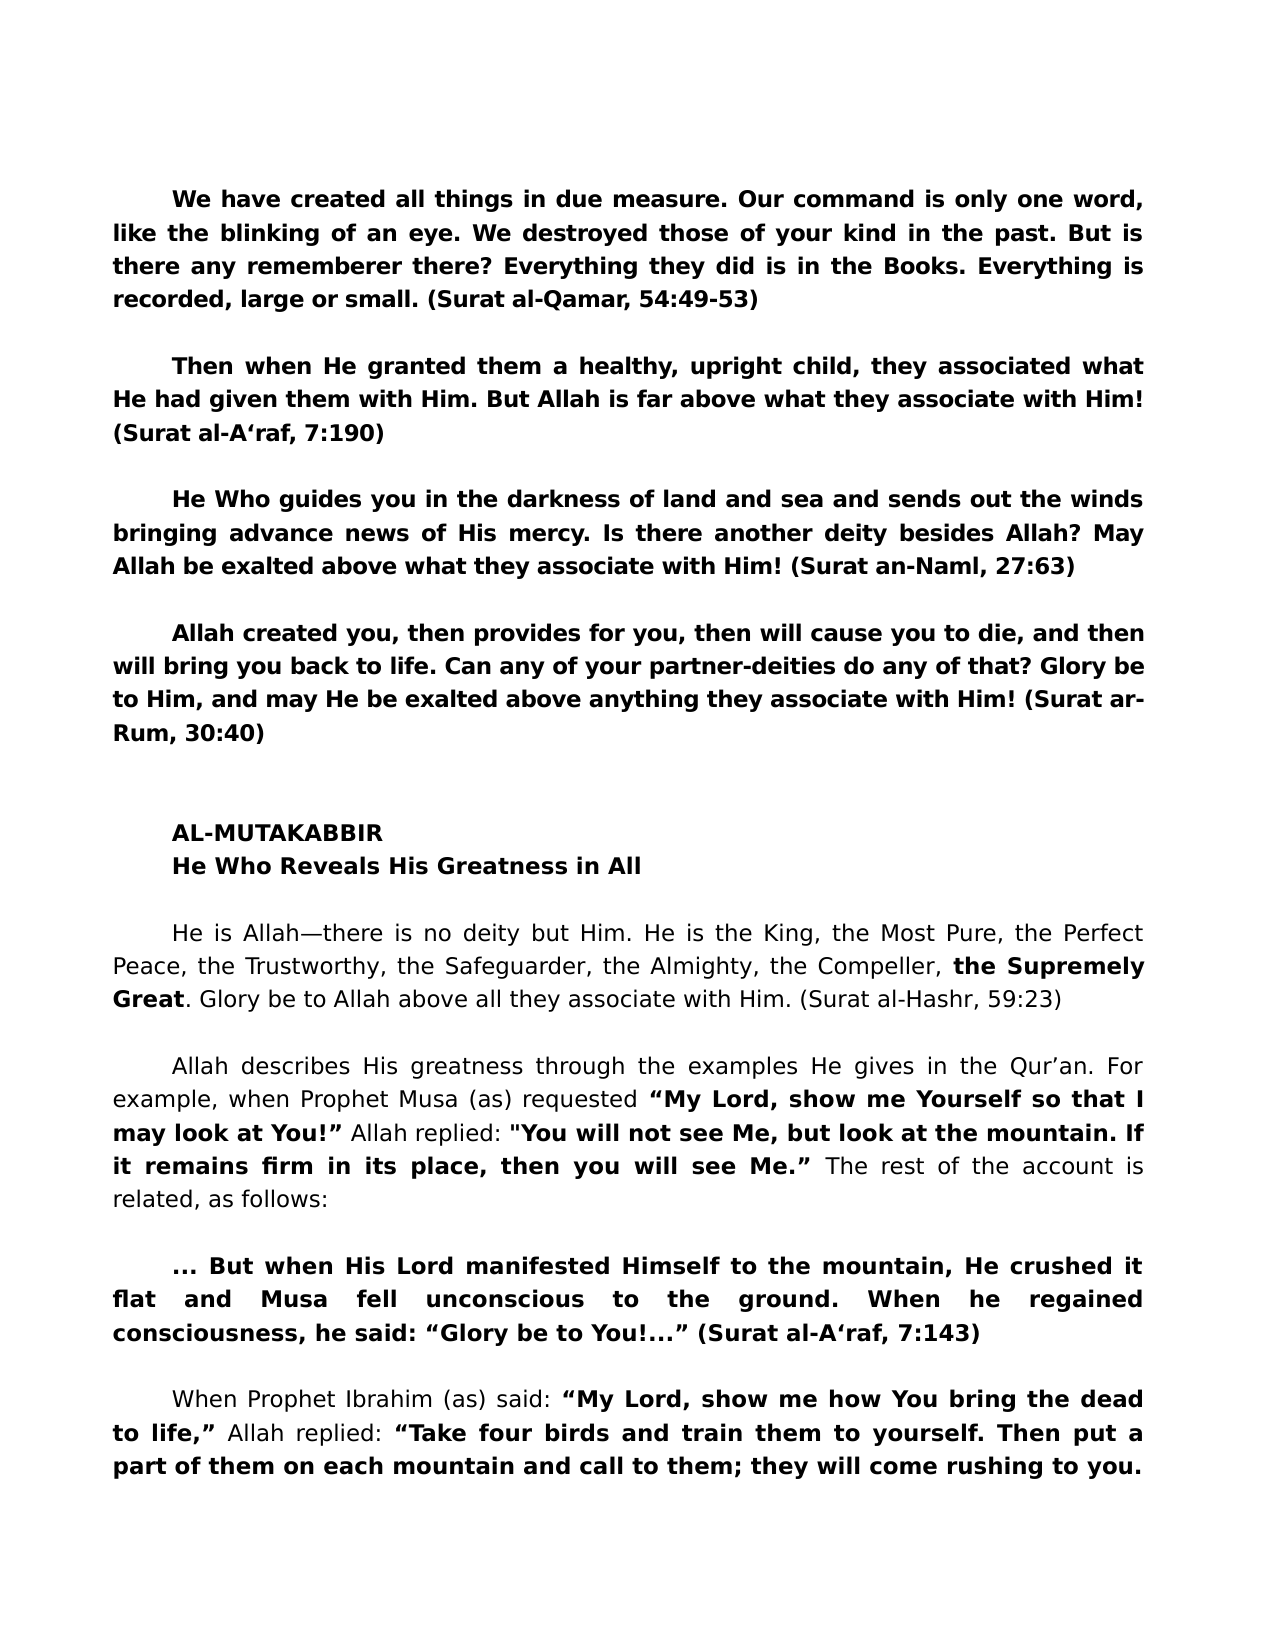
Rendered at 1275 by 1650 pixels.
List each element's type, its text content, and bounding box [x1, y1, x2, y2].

text Allah describes His greatness through the examples He gives in the Qur’an. For example, when Prophet Musa (as) requested “My Lord, show me Yourself so that I may look at You!” Allah replied: "You will not see Me, but look at the mountain. If it remains firm in its place, then you will see Me.” The rest of the account is related, as follows: [112, 1048, 1145, 1214]
text ... But when His Lord manifested Himself to the mountain, He crushed it flat and Musa fell unconscious to the ground. When he regained consciousness, he said: “Glory be to You!...” (Surat al-A‘raf, 7:143) [112, 1248, 1145, 1348]
text We have created all things in due measure. Our command is only one word, like the blinking of an eye. We destroyed those of your kind in the past. But is there any rememberer there? Everything they did is in the Books. Everything is recorded, large or small. (Surat al-Qamar, 54:49-53) [112, 181, 1145, 314]
text He Who guides you in the darkness of land and sea and sends out the winds bringing advance news of His mercy. Is there another deity besides Allah? May Allah be exalted above what they associate with Him! (Surat an-Naml, 27:63) [112, 481, 1145, 581]
text Allah created you, then provides for you, then will cause you to die, and then will bring you back to life. Can any of your partner-deities do any of that? Glory be to Him, and may He be exalted above anything they associate with Him! (Surat ar-Rum, 30:40) [112, 614, 1145, 748]
text He is Allah—there is no deity but Him. He is the King, the Most Pure, the Perfect Peace, the Trustworthy, the Safeguarder, the Almighty, the Compeller, the Supremely Great. Glory be to Allah above all they associate with Him. (Surat al-Hashr, 59:23) [112, 914, 1145, 1014]
text AL-MUTAKABBIR [112, 814, 1145, 848]
text When Prophet Ibrahim (as) said: “My Lord, show me how You bring the dead to life,” Allah replied: “Take four birds and train them to yourself. Then put a part of them on each mountain and call to them; they will come rushing to you. [112, 1381, 1145, 1481]
text He Who Reveals His Greatness in All [112, 848, 1145, 881]
text Then when He granted them a healthy, upright child, they associated what He had given them with Him. But Allah is far above what they associate with Him! (Surat al-A‘raf, 7:190) [112, 348, 1145, 448]
